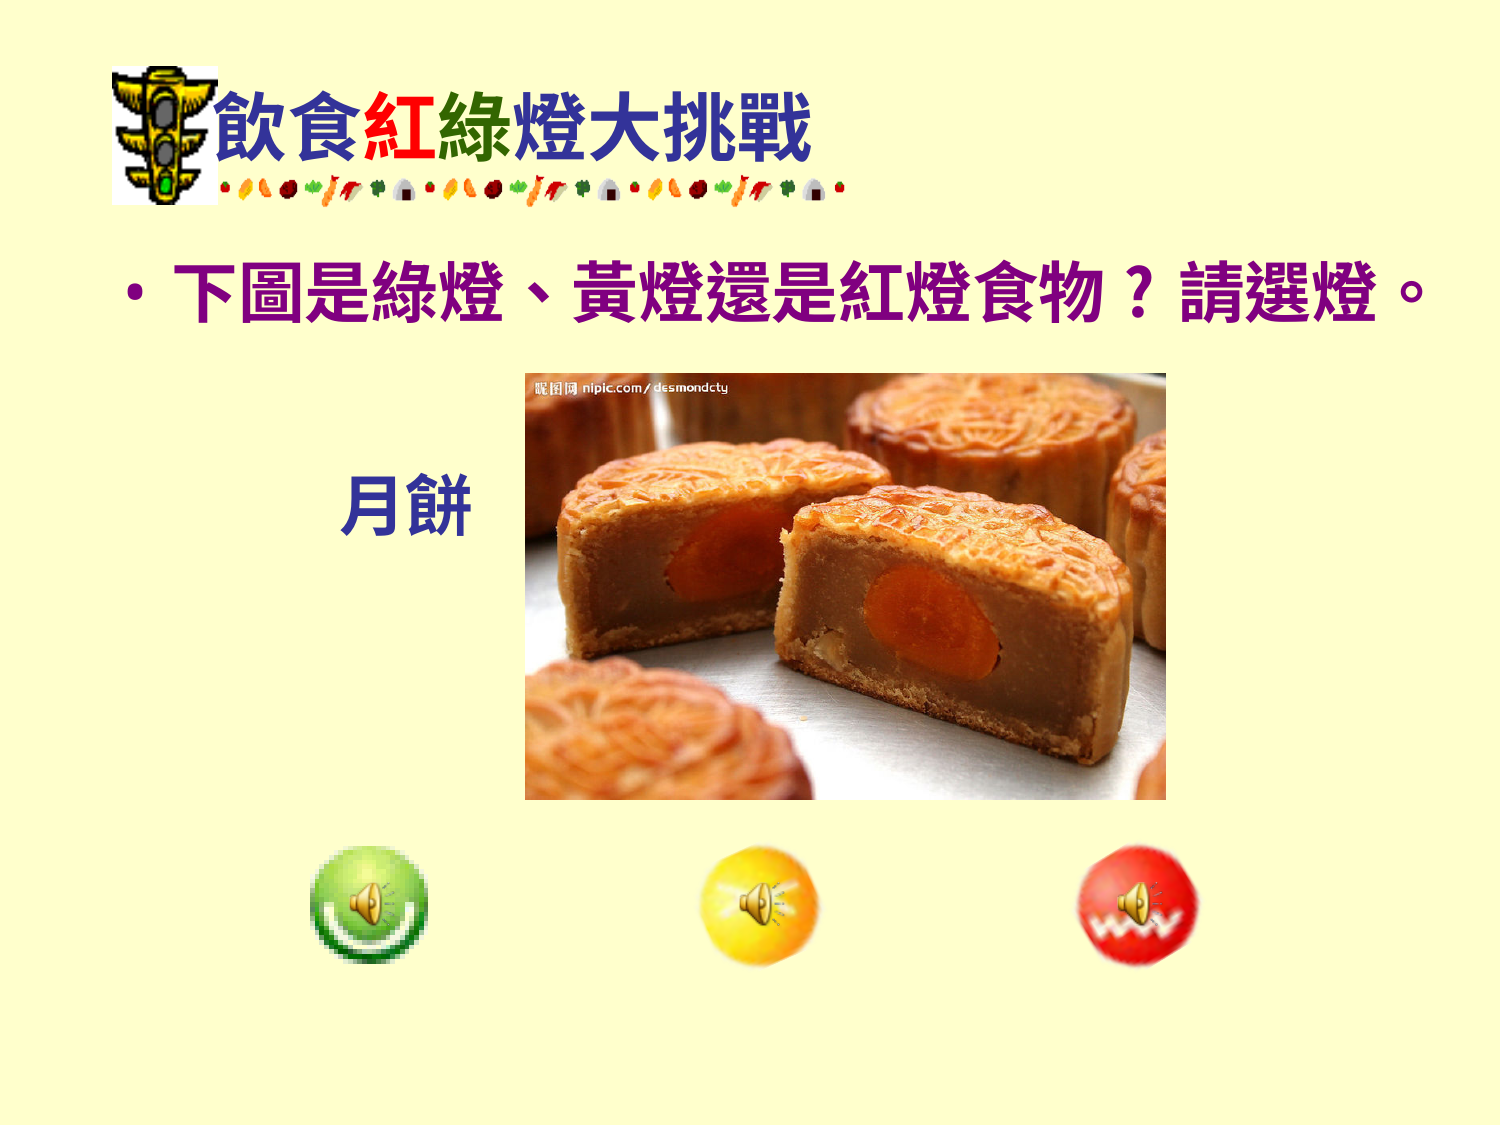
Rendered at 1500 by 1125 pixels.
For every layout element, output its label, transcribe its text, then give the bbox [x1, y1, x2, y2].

picture [112, 66, 847, 209]
picture [673, 822, 850, 988]
text_box 月餅 [324, 456, 489, 552]
picture [525, 373, 1166, 801]
picture [301, 846, 443, 964]
text_box 飲食紅綠燈大挑戰 [194, 78, 868, 173]
list 下圖是綠燈、黃燈還是紅燈食物?請選燈。 [100, 243, 1436, 351]
picture [1048, 817, 1231, 992]
